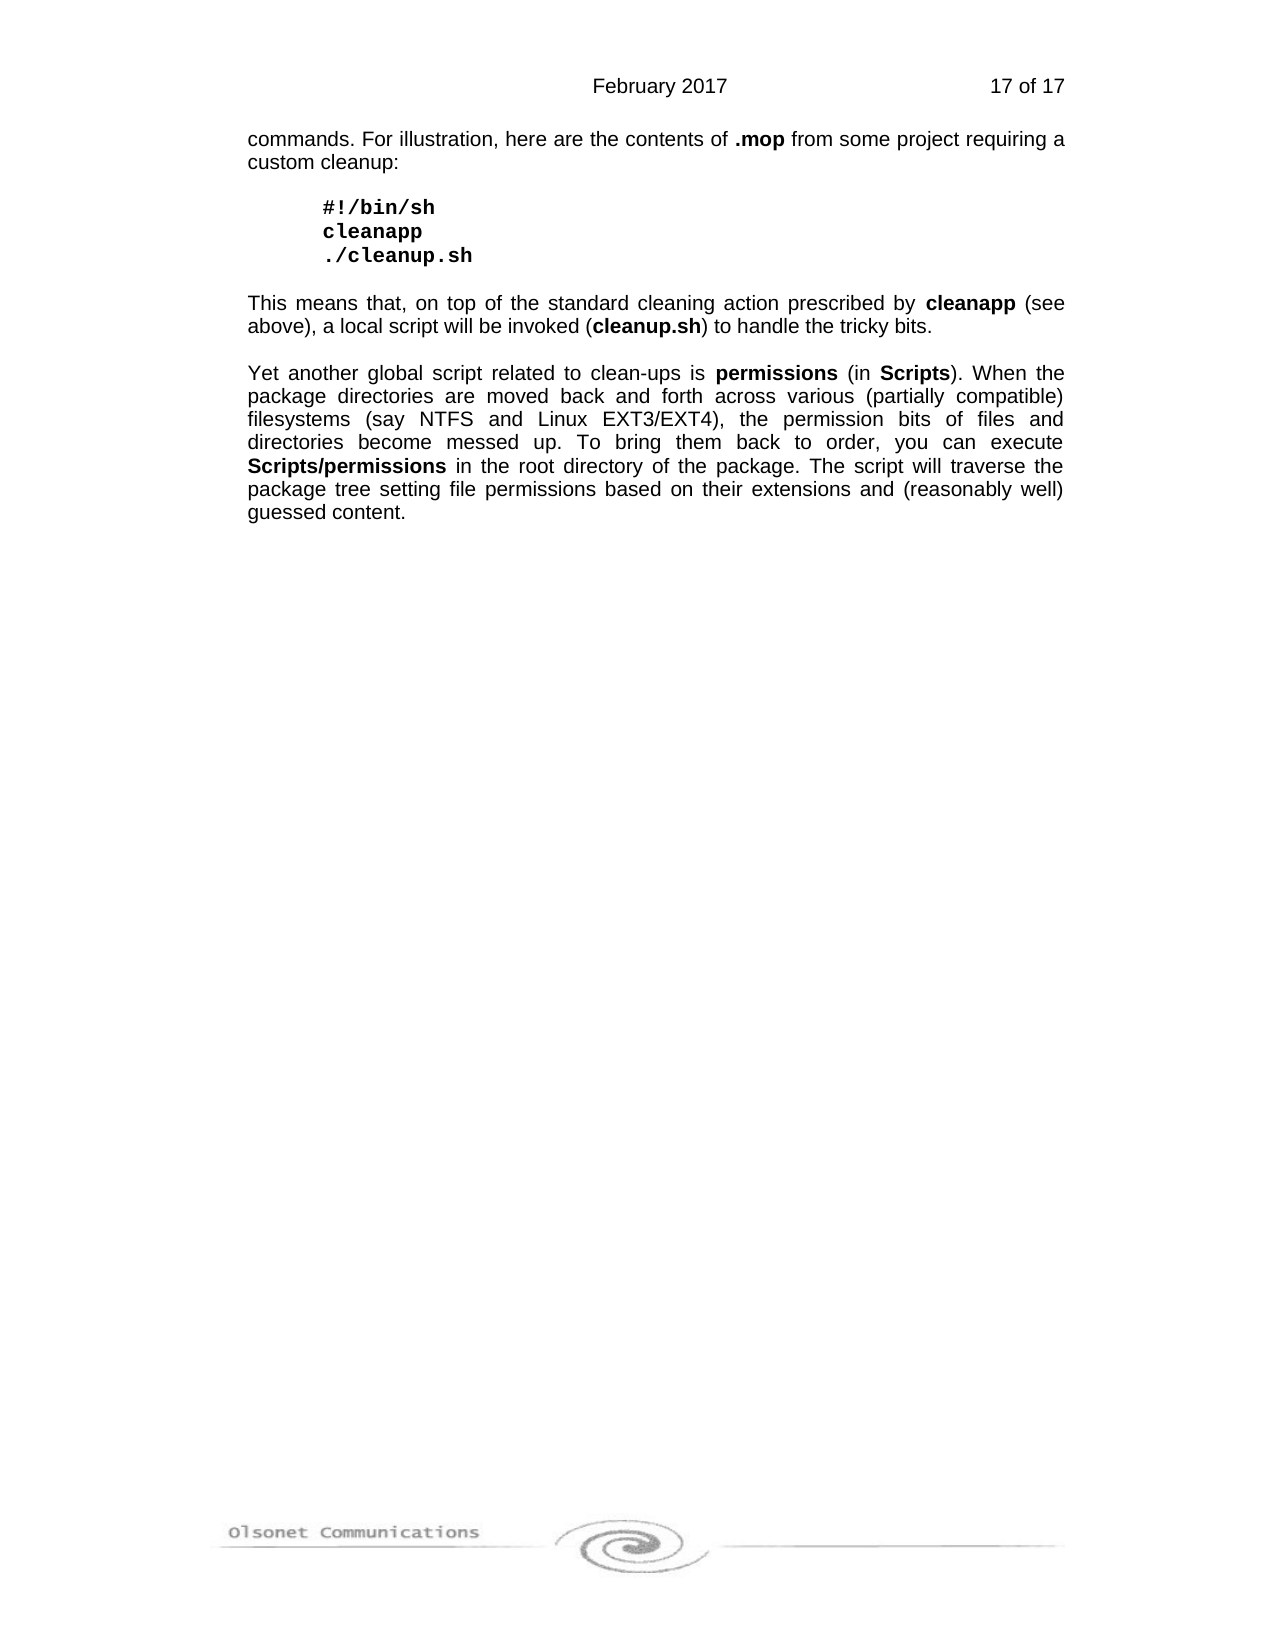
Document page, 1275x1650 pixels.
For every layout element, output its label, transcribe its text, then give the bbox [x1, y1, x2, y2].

text cleanapp [247, 221, 1065, 245]
picture [210, 1504, 1065, 1596]
text #!/bin/sh [247, 197, 1065, 221]
text ./cleanup.sh [247, 245, 1065, 268]
text Yet another global script related to clean-ups is permissions (in Scripts). When the package directories are moved back and forth across various (partially compatible) filesystems (say NTFS and Linux EXT3/EXT4), the permission bits of files and directories become messed up. To bring them back to order, you can execute Scripts/permissions in the root directory of the package. The script will traverse the package tree setting file permissions based on their extensions and (reasonably well) guessed content. [247, 361, 1065, 524]
text This means that, on top of the standard cleaning action prescribed by cleanapp (see above), a local script will be invoked (cleanup.sh) to handle the tricky bits. [247, 292, 1065, 338]
text commands. For illustration, here are the contents of .mop from some project requiring a custom cleanup: [247, 128, 1065, 174]
